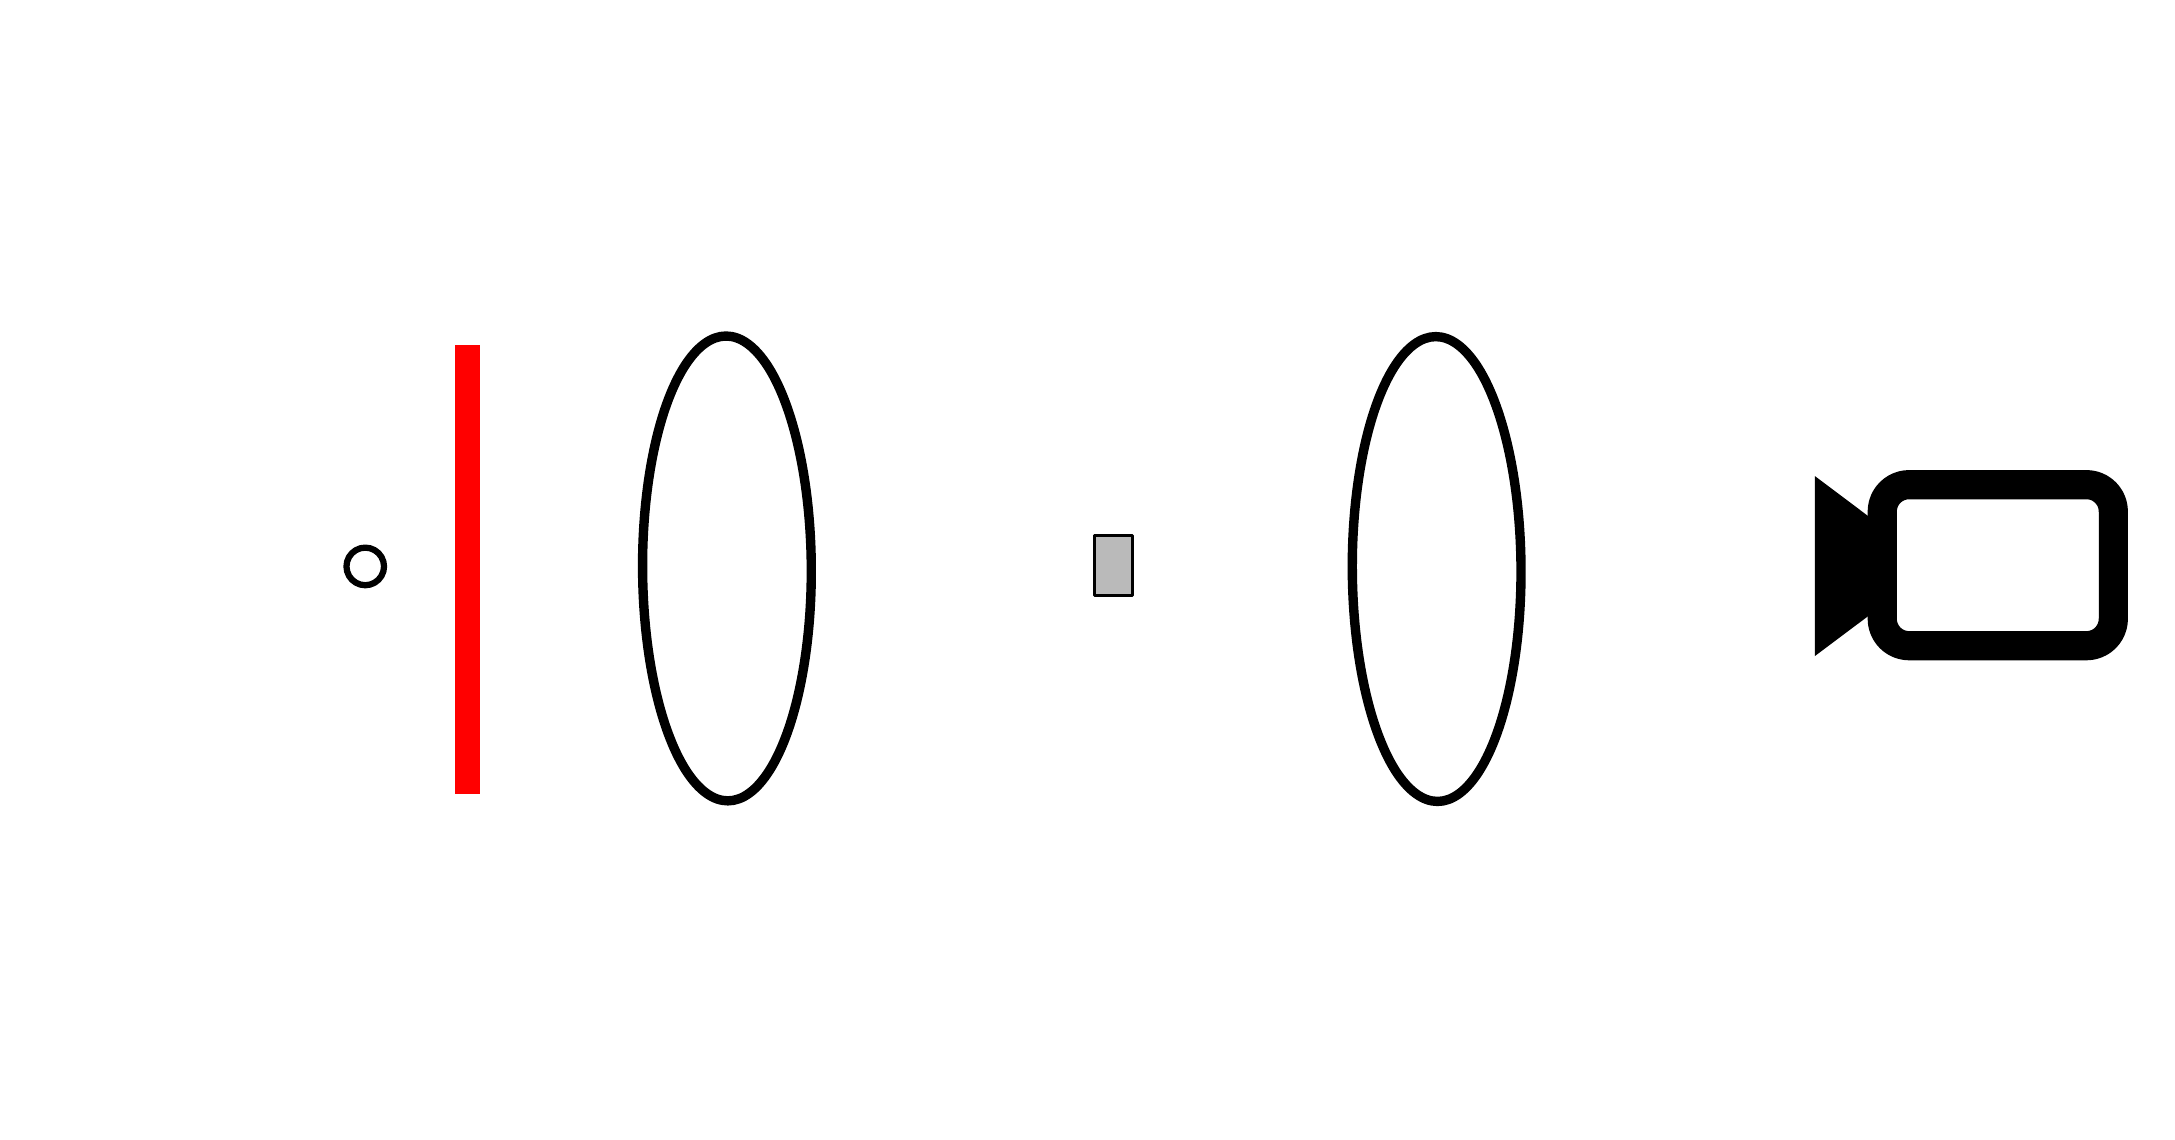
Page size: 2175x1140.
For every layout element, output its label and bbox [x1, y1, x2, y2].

text_box [1094, 535, 1133, 596]
text_box [1814, 476, 1875, 657]
text_box [1882, 484, 2114, 646]
text_box [1352, 336, 1522, 802]
text_box [642, 336, 812, 801]
